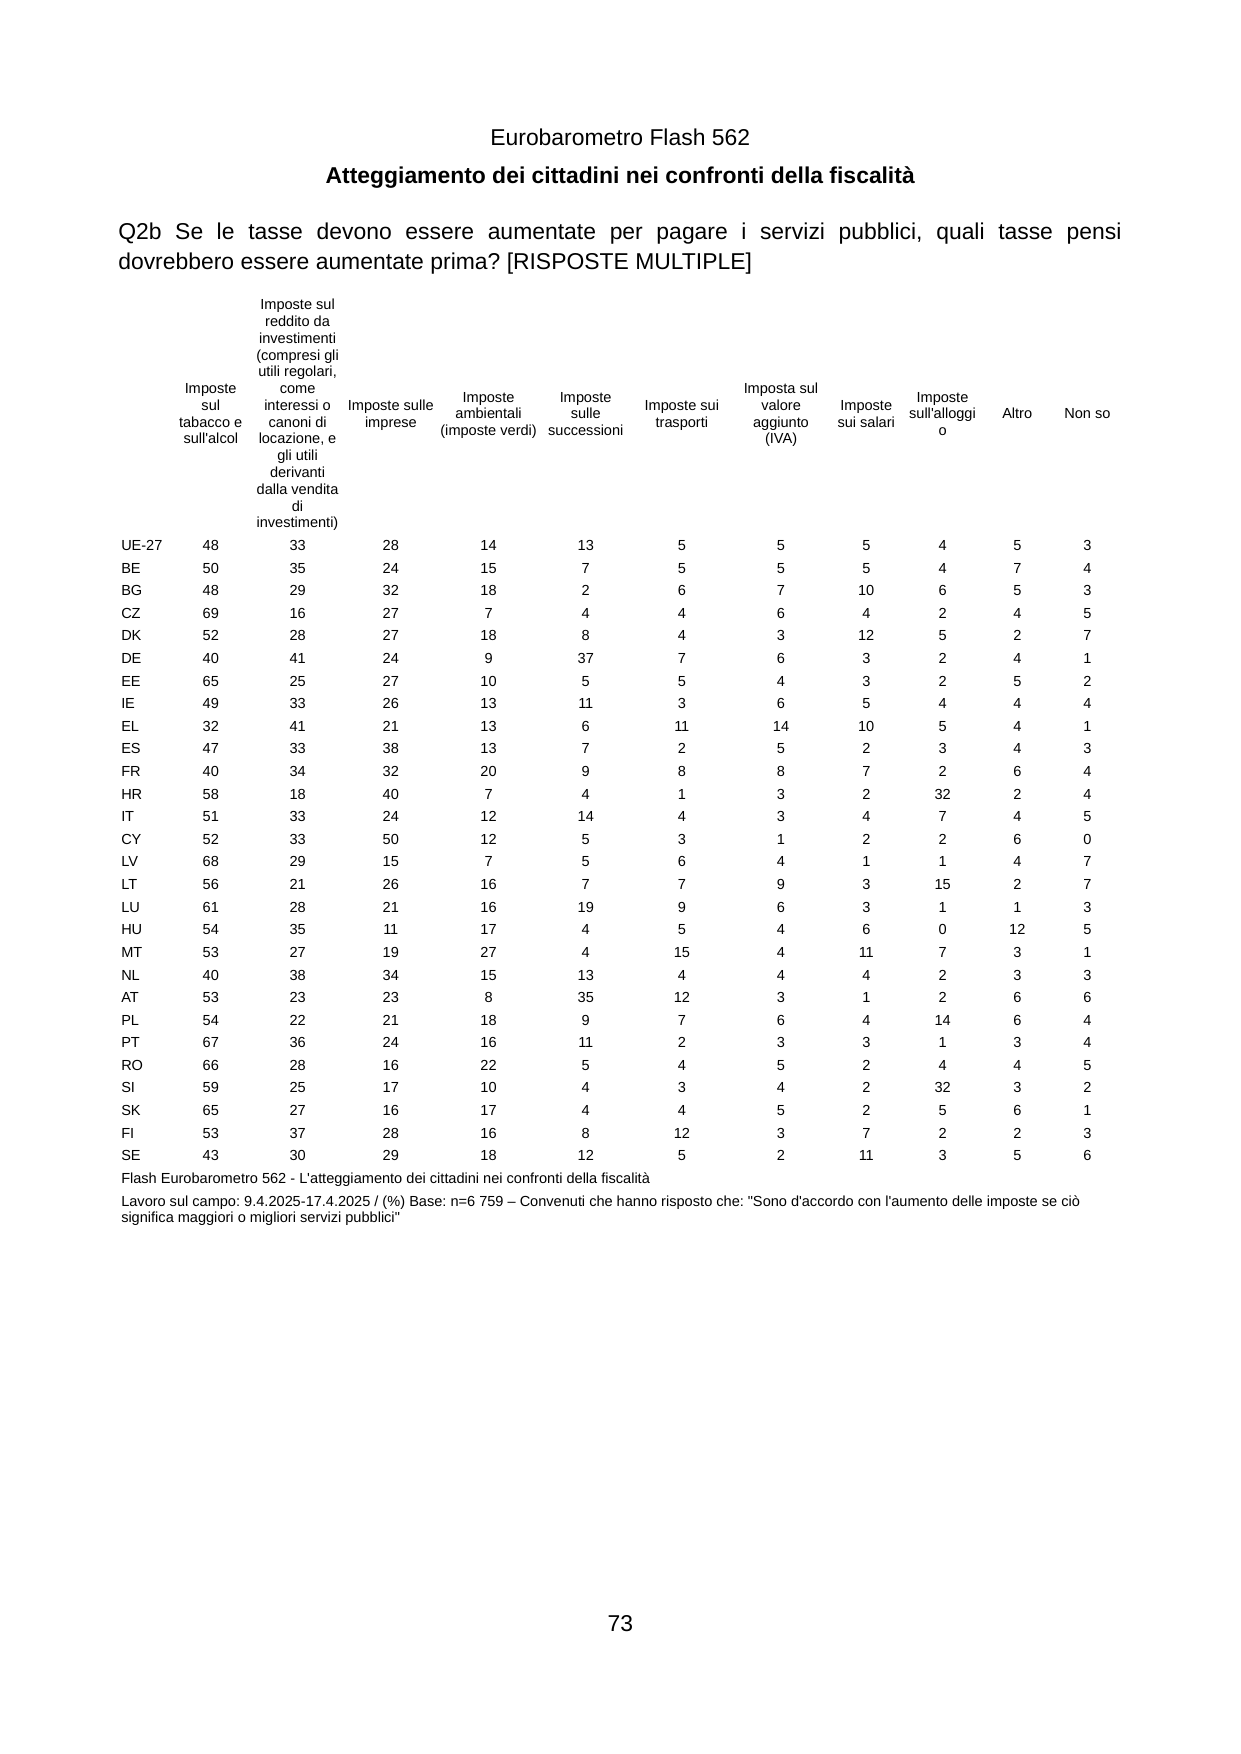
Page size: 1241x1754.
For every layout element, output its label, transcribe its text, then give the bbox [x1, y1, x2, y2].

table_cell 16 [436, 895, 540, 918]
table_cell 14 [540, 805, 631, 828]
table_cell 6 [982, 828, 1052, 850]
table_header Imposte sui trasporti [631, 293, 732, 534]
table_cell 66 [171, 1054, 250, 1076]
table_cell 29 [250, 850, 345, 873]
table_cell 6 [732, 692, 829, 714]
table_cell 28 [250, 895, 345, 918]
table_cell 7 [436, 783, 540, 805]
table_cell 11 [540, 1031, 631, 1054]
table_cell 15 [903, 873, 982, 895]
table_cell 30 [250, 1144, 345, 1167]
table_cell 67 [171, 1031, 250, 1054]
table_cell 5 [903, 1099, 982, 1121]
table_cell 4 [732, 918, 829, 941]
table_cell 6 [1052, 986, 1122, 1008]
table_cell 4 [982, 647, 1052, 669]
table_cell 3 [732, 624, 829, 647]
table_cell 27 [250, 1099, 345, 1121]
table_cell 37 [250, 1121, 345, 1144]
table_cell 4 [1052, 556, 1122, 579]
table_cell 8 [540, 1121, 631, 1144]
table_cell 2 [982, 783, 1052, 805]
table_cell 36 [250, 1031, 345, 1054]
table_cell 5 [1052, 918, 1122, 941]
table_cell 41 [250, 647, 345, 669]
table_cell 2 [903, 986, 982, 1008]
table_cell 2 [982, 1121, 1052, 1144]
table_cell 65 [171, 1099, 250, 1121]
table_cell ES [118, 737, 171, 760]
table_cell 13 [436, 715, 540, 737]
table_cell 32 [345, 579, 436, 602]
table_cell 16 [436, 873, 540, 895]
table_cell 3 [829, 647, 903, 669]
table_cell 21 [345, 715, 436, 737]
table_cell 12 [436, 828, 540, 850]
table_cell 4 [1052, 692, 1122, 714]
table_cell 13 [540, 534, 631, 556]
table_cell 3 [732, 986, 829, 1008]
table_cell 4 [982, 692, 1052, 714]
table_cell 48 [171, 579, 250, 602]
table_cell 2 [829, 737, 903, 760]
table_cell 3 [1052, 1121, 1122, 1144]
table_cell 3 [631, 692, 732, 714]
table_cell 5 [982, 1144, 1052, 1167]
table_cell 7 [540, 737, 631, 760]
table_cell DK [118, 624, 171, 647]
table_cell 18 [436, 1144, 540, 1167]
table_cell 1 [903, 895, 982, 918]
table_cell 7 [829, 760, 903, 782]
table_cell 5 [829, 692, 903, 714]
table_cell AT [118, 986, 171, 1008]
table_cell 1 [631, 783, 732, 805]
table_cell 3 [829, 895, 903, 918]
table_cell CZ [118, 602, 171, 624]
table_cell 14 [903, 1009, 982, 1031]
table_cell 3 [903, 737, 982, 760]
table_cell 29 [250, 579, 345, 602]
table_cell 48 [171, 534, 250, 556]
table_cell 3 [1052, 737, 1122, 760]
table_cell 3 [732, 783, 829, 805]
table_cell 5 [903, 715, 982, 737]
table_cell 5 [903, 624, 982, 647]
table_cell 1 [903, 850, 982, 873]
table_cell 11 [829, 1144, 903, 1167]
table_cell 6 [631, 850, 732, 873]
table_cell 2 [982, 624, 1052, 647]
table_cell 3 [631, 828, 732, 850]
table_header Non so [1052, 293, 1122, 534]
table_cell 38 [345, 737, 436, 760]
table_cell 17 [436, 918, 540, 941]
table_cell 37 [540, 647, 631, 669]
table_cell 15 [631, 941, 732, 963]
table_cell 4 [982, 850, 1052, 873]
table_cell 3 [1052, 534, 1122, 556]
table_cell 1 [982, 895, 1052, 918]
table_cell 3 [1052, 579, 1122, 602]
table_cell CY [118, 828, 171, 850]
table_cell 12 [540, 1144, 631, 1167]
table_cell PL [118, 1009, 171, 1031]
table_cell 5 [829, 556, 903, 579]
table_cell 7 [732, 579, 829, 602]
table_cell 3 [903, 1144, 982, 1167]
table_cell 27 [436, 941, 540, 963]
table_cell 2 [903, 963, 982, 986]
table_cell 23 [250, 986, 345, 1008]
table_cell 52 [171, 828, 250, 850]
table_cell 35 [250, 556, 345, 579]
table_cell 7 [903, 941, 982, 963]
table_cell 6 [732, 895, 829, 918]
table_cell 4 [732, 669, 829, 692]
table_cell 7 [982, 556, 1052, 579]
table_cell 8 [631, 760, 732, 782]
table_cell 7 [1052, 850, 1122, 873]
table_cell 10 [436, 1076, 540, 1099]
table_cell PT [118, 1031, 171, 1054]
table_cell SK [118, 1099, 171, 1121]
table_cell 50 [171, 556, 250, 579]
table_cell 34 [250, 760, 345, 782]
table_cell 32 [903, 783, 982, 805]
table_cell 27 [345, 669, 436, 692]
table_cell 7 [903, 805, 982, 828]
table_cell 12 [436, 805, 540, 828]
table_cell 40 [171, 760, 250, 782]
table_cell 27 [345, 602, 436, 624]
table_cell 51 [171, 805, 250, 828]
table_cell 9 [631, 895, 732, 918]
table_cell 4 [631, 1099, 732, 1121]
table_cell 2 [1052, 669, 1122, 692]
table_cell 0 [1052, 828, 1122, 850]
table_cell 59 [171, 1076, 250, 1099]
table_cell 28 [345, 1121, 436, 1144]
table_cell 21 [250, 873, 345, 895]
table_cell 54 [171, 918, 250, 941]
table_cell 1 [829, 986, 903, 1008]
table_cell 5 [982, 669, 1052, 692]
table_cell 24 [345, 556, 436, 579]
table_cell 33 [250, 828, 345, 850]
table_cell 12 [631, 1121, 732, 1144]
table_cell 3 [982, 1031, 1052, 1054]
table_cell 3 [732, 1031, 829, 1054]
text Q2b Se le tasse devono essere aumentate per pagare i servizi pubblici, quali tasse pensi dovrebbero essere aumentate prima? [RISPOSTE MULTIPLE] [118, 218, 1122, 275]
table_cell 6 [982, 1009, 1052, 1031]
table_cell 4 [982, 805, 1052, 828]
table_cell 2 [829, 1099, 903, 1121]
table_cell 16 [250, 602, 345, 624]
table_cell 27 [345, 624, 436, 647]
table_cell IT [118, 805, 171, 828]
table_cell 8 [540, 624, 631, 647]
table_cell 6 [982, 760, 1052, 782]
table_header Imposte sulle successioni [540, 293, 631, 534]
table_cell 9 [540, 760, 631, 782]
table_cell 47 [171, 737, 250, 760]
table_cell BG [118, 579, 171, 602]
table_cell 5 [829, 534, 903, 556]
table_cell NL [118, 963, 171, 986]
table_cell 18 [436, 624, 540, 647]
table_cell 6 [732, 1009, 829, 1031]
table_header Imposte sul reddito da investimenti (compresi gli utili regolari, come interessi o canoni di locazione, e gli utili derivanti dalla vendita di investimenti) [250, 293, 345, 534]
table_cell 13 [540, 963, 631, 986]
table_cell 4 [631, 602, 732, 624]
table_cell 7 [631, 647, 732, 669]
table_cell 3 [829, 1031, 903, 1054]
table_cell 1 [829, 850, 903, 873]
table_cell 7 [829, 1121, 903, 1144]
table_cell 4 [829, 805, 903, 828]
table_cell 43 [171, 1144, 250, 1167]
table_cell 17 [436, 1099, 540, 1121]
table_cell 4 [829, 1009, 903, 1031]
table_cell 7 [1052, 873, 1122, 895]
table_cell 35 [250, 918, 345, 941]
table_cell EL [118, 715, 171, 737]
table_cell 5 [732, 1054, 829, 1076]
table_cell 6 [829, 918, 903, 941]
table_cell 5 [1052, 602, 1122, 624]
table_cell 1 [732, 828, 829, 850]
table_cell 4 [540, 783, 631, 805]
table_cell 14 [436, 534, 540, 556]
table_cell 10 [436, 669, 540, 692]
table_cell 13 [436, 737, 540, 760]
table_cell 9 [732, 873, 829, 895]
table_cell SE [118, 1144, 171, 1167]
table_cell 68 [171, 850, 250, 873]
table_cell 41 [250, 715, 345, 737]
table_cell BE [118, 556, 171, 579]
table_cell 19 [345, 941, 436, 963]
table_cell 3 [982, 963, 1052, 986]
table_header Imposte sui salari [829, 293, 903, 534]
table_cell 22 [250, 1009, 345, 1031]
table_cell 2 [903, 828, 982, 850]
table_cell 7 [540, 873, 631, 895]
table_cell 34 [345, 963, 436, 986]
table_cell 4 [540, 941, 631, 963]
table_cell 2 [903, 1121, 982, 1144]
table_cell 7 [631, 873, 732, 895]
table_cell 5 [982, 579, 1052, 602]
table_cell 5 [540, 1054, 631, 1076]
table_cell 24 [345, 647, 436, 669]
table_cell 19 [540, 895, 631, 918]
table_cell 61 [171, 895, 250, 918]
table_cell 6 [732, 647, 829, 669]
table_cell 1 [903, 1031, 982, 1054]
table_cell 15 [345, 850, 436, 873]
table_cell 4 [631, 624, 732, 647]
table_cell 3 [982, 941, 1052, 963]
table_cell 23 [345, 986, 436, 1008]
table_cell 3 [982, 1076, 1052, 1099]
table_cell 4 [631, 805, 732, 828]
table_cell 7 [436, 602, 540, 624]
table_cell EE [118, 669, 171, 692]
table_cell 32 [903, 1076, 982, 1099]
table_cell 13 [436, 692, 540, 714]
table_cell 40 [171, 647, 250, 669]
table_cell 5 [1052, 805, 1122, 828]
table_cell 15 [436, 963, 540, 986]
table_cell FI [118, 1121, 171, 1144]
table_cell 1 [1052, 715, 1122, 737]
table_cell 69 [171, 602, 250, 624]
table_cell 4 [540, 1076, 631, 1099]
table_cell 1 [1052, 941, 1122, 963]
table_cell 2 [1052, 1076, 1122, 1099]
table_cell 5 [631, 918, 732, 941]
table_cell 1 [1052, 1099, 1122, 1121]
table_cell 0 [903, 918, 982, 941]
table_cell 4 [732, 941, 829, 963]
table_cell 4 [540, 1099, 631, 1121]
table_cell 6 [903, 579, 982, 602]
table_cell 8 [436, 986, 540, 1008]
table_cell 10 [829, 715, 903, 737]
table_cell 53 [171, 941, 250, 963]
table_cell 3 [1052, 963, 1122, 986]
table_cell 3 [1052, 895, 1122, 918]
table_cell 26 [345, 692, 436, 714]
table_cell 4 [732, 963, 829, 986]
table_cell 4 [1052, 1009, 1122, 1031]
table_cell 16 [345, 1099, 436, 1121]
table_cell 5 [540, 828, 631, 850]
table_cell 33 [250, 737, 345, 760]
table_cell 4 [1052, 1031, 1122, 1054]
table_cell 53 [171, 1121, 250, 1144]
table_cell 6 [982, 986, 1052, 1008]
table_cell 33 [250, 805, 345, 828]
table_cell 21 [345, 895, 436, 918]
table_cell 52 [171, 624, 250, 647]
table_cell 5 [732, 534, 829, 556]
table_cell 32 [171, 715, 250, 737]
table_cell 2 [540, 579, 631, 602]
table_cell 7 [631, 1009, 732, 1031]
table_cell 56 [171, 873, 250, 895]
table_cell 2 [829, 1054, 903, 1076]
table_cell 2 [903, 602, 982, 624]
table_cell 9 [540, 1009, 631, 1031]
table_cell 12 [631, 986, 732, 1008]
table_cell 5 [1052, 1054, 1122, 1076]
table_cell 1 [1052, 647, 1122, 669]
table_cell 5 [631, 556, 732, 579]
table_cell 18 [436, 579, 540, 602]
table_cell Lavoro sul campo: 9.4.2025-17.4.2025 / (%) Base: n=6 759 – Convenuti che hanno risposto che: "Sono d'accordo con l'aumento delle imposte se ciò significa maggiori o migliori servizi pubblici" [118, 1189, 1122, 1229]
table_cell Flash Eurobarometro 562 - L'atteggiamento dei cittadini nei confronti della fiscalità [118, 1167, 1122, 1189]
table_cell 53 [171, 986, 250, 1008]
table_cell 3 [829, 873, 903, 895]
table_cell 29 [345, 1144, 436, 1167]
table_cell 2 [732, 1144, 829, 1167]
table_cell IE [118, 692, 171, 714]
table_cell 4 [982, 715, 1052, 737]
table_cell 4 [540, 602, 631, 624]
table_cell 4 [829, 602, 903, 624]
table_cell 4 [903, 1054, 982, 1076]
table_cell 6 [982, 1099, 1052, 1121]
table_cell 32 [345, 760, 436, 782]
table_cell 2 [903, 760, 982, 782]
table_cell 4 [732, 850, 829, 873]
table_cell RO [118, 1054, 171, 1076]
table_cell 5 [732, 737, 829, 760]
table_cell 4 [982, 1054, 1052, 1076]
table_cell 2 [829, 828, 903, 850]
table_cell 11 [540, 692, 631, 714]
table_cell 4 [732, 1076, 829, 1099]
table_cell 4 [540, 918, 631, 941]
table_cell MT [118, 941, 171, 963]
table_cell 38 [250, 963, 345, 986]
table_cell 26 [345, 873, 436, 895]
table_cell 25 [250, 1076, 345, 1099]
table_cell HR [118, 783, 171, 805]
table_cell 2 [829, 783, 903, 805]
table_cell 4 [982, 737, 1052, 760]
table_cell 11 [829, 941, 903, 963]
table_cell UE-27 [118, 534, 171, 556]
table_header Imposte sull'alloggio [903, 293, 982, 534]
table_cell 33 [250, 534, 345, 556]
table_cell 6 [732, 602, 829, 624]
table_cell 14 [732, 715, 829, 737]
table_cell 3 [732, 1121, 829, 1144]
table_cell 2 [903, 647, 982, 669]
table_cell LU [118, 895, 171, 918]
table_cell 2 [631, 737, 732, 760]
table_cell 5 [631, 669, 732, 692]
table_cell 58 [171, 783, 250, 805]
table_cell 4 [903, 534, 982, 556]
table_cell 12 [829, 624, 903, 647]
table_cell 25 [250, 669, 345, 692]
table_cell 2 [631, 1031, 732, 1054]
table_cell 7 [1052, 624, 1122, 647]
table_cell 18 [436, 1009, 540, 1031]
table_cell 16 [436, 1121, 540, 1144]
table_header [118, 293, 171, 534]
table_cell 54 [171, 1009, 250, 1031]
table_cell 10 [829, 579, 903, 602]
table_cell 33 [250, 692, 345, 714]
table_cell 9 [436, 647, 540, 669]
table_cell 5 [982, 534, 1052, 556]
table_cell 4 [1052, 760, 1122, 782]
table_cell 2 [982, 873, 1052, 895]
table_cell 11 [631, 715, 732, 737]
table_cell 8 [732, 760, 829, 782]
table_header Altro [982, 293, 1052, 534]
table_cell 6 [540, 715, 631, 737]
table_cell 5 [540, 669, 631, 692]
table_cell 50 [345, 828, 436, 850]
table_cell 40 [345, 783, 436, 805]
table_cell 27 [250, 941, 345, 963]
table_cell 7 [540, 556, 631, 579]
table_cell 22 [436, 1054, 540, 1076]
table_cell 5 [540, 850, 631, 873]
table_cell 5 [732, 1099, 829, 1121]
table_cell 4 [1052, 783, 1122, 805]
table_cell 40 [171, 963, 250, 986]
table_cell 2 [829, 1076, 903, 1099]
table_cell HU [118, 918, 171, 941]
table_header Imposte ambientali (imposte verdi) [436, 293, 540, 534]
table_cell 12 [982, 918, 1052, 941]
table_cell 65 [171, 669, 250, 692]
table_cell 3 [631, 1076, 732, 1099]
table_cell DE [118, 647, 171, 669]
table_cell 4 [903, 556, 982, 579]
table_cell 3 [732, 805, 829, 828]
table_cell 4 [631, 1054, 732, 1076]
table_header Imposte sulle imprese [345, 293, 436, 534]
table_cell 28 [250, 1054, 345, 1076]
table_header Imposte sul tabacco e sull'alcol [171, 293, 250, 534]
table_cell 35 [540, 986, 631, 1008]
table_cell 7 [436, 850, 540, 873]
table_cell 20 [436, 760, 540, 782]
table_cell 24 [345, 805, 436, 828]
table_cell 6 [631, 579, 732, 602]
table_cell 17 [345, 1076, 436, 1099]
table_cell LV [118, 850, 171, 873]
table_cell 11 [345, 918, 436, 941]
table_cell 5 [631, 1144, 732, 1167]
table_cell LT [118, 873, 171, 895]
table_cell 5 [631, 534, 732, 556]
table_cell 21 [345, 1009, 436, 1031]
table_cell 18 [250, 783, 345, 805]
table_cell 4 [829, 963, 903, 986]
table_cell 28 [345, 534, 436, 556]
table_cell 4 [903, 692, 982, 714]
table_cell SI [118, 1076, 171, 1099]
table_cell 49 [171, 692, 250, 714]
table_cell 5 [732, 556, 829, 579]
table_cell 2 [903, 669, 982, 692]
table_cell 6 [1052, 1144, 1122, 1167]
table_cell 4 [631, 963, 732, 986]
table_cell 15 [436, 556, 540, 579]
table_cell 3 [829, 669, 903, 692]
table_cell FR [118, 760, 171, 782]
table_cell 16 [436, 1031, 540, 1054]
table_cell 16 [345, 1054, 436, 1076]
table_cell 28 [250, 624, 345, 647]
table_cell 4 [982, 602, 1052, 624]
table_header Imposta sul valore aggiunto (IVA) [732, 293, 829, 534]
table_cell 24 [345, 1031, 436, 1054]
